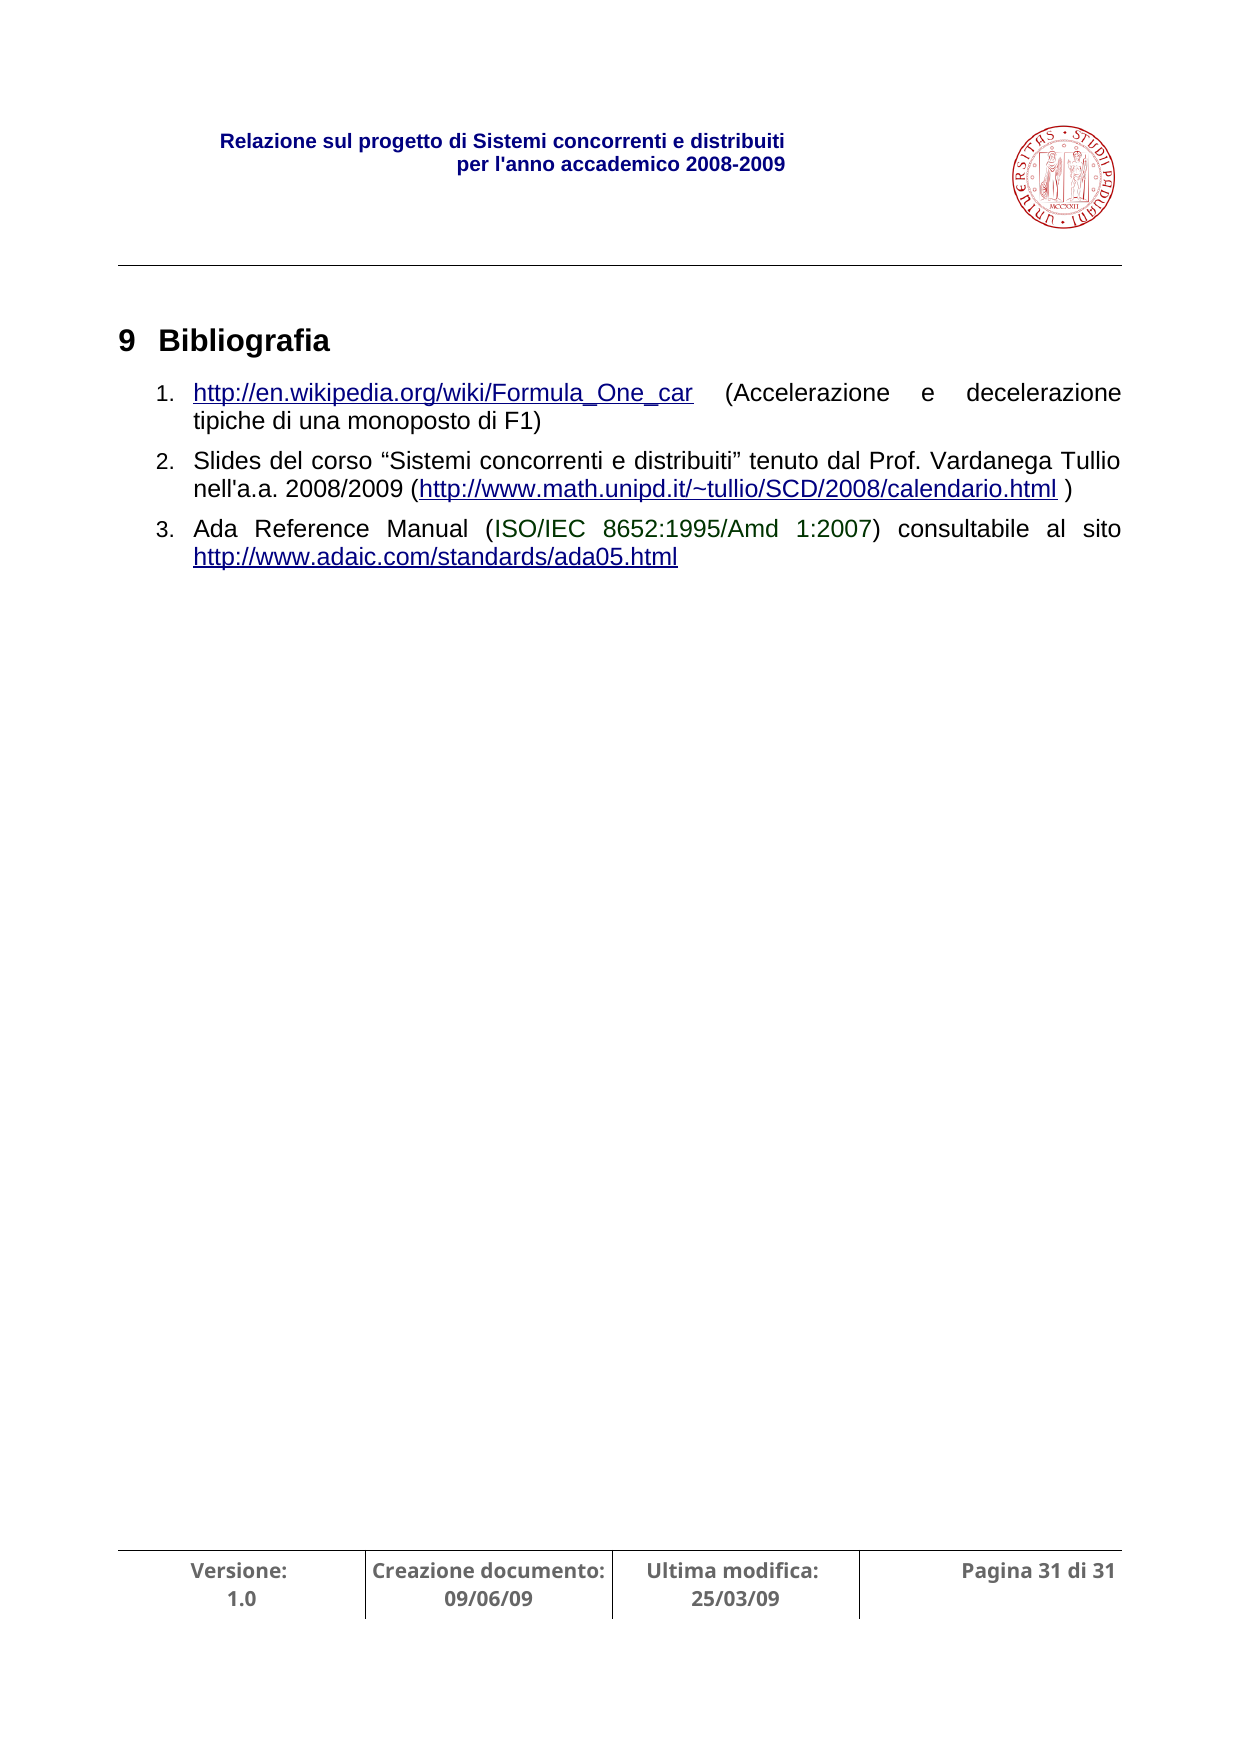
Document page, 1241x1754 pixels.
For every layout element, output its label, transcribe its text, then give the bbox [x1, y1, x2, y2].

list Ada Reference Manual (ISO/IEC 8652:1995/Amd 1:2007) consultabile al sito http://www.adaic.com/standards/ada05.html [156, 514, 1122, 570]
list Slides del corso “Sistemi concorrenti e distribuiti” tenuto dal Prof. Vardanega Tullio nell'a.a. 2008/2009 (http://www.math.unipd.it/~tullio/SCD/2008/calendario.html ) [156, 447, 1122, 503]
list http://en.wikipedia.org/wiki/Formula_One_car (Accelerazione e decelerazione tipiche di una monoposto di F1) [156, 379, 1122, 435]
picture [1010, 123, 1117, 231]
subtitle Bibliografia [118, 323, 1122, 358]
